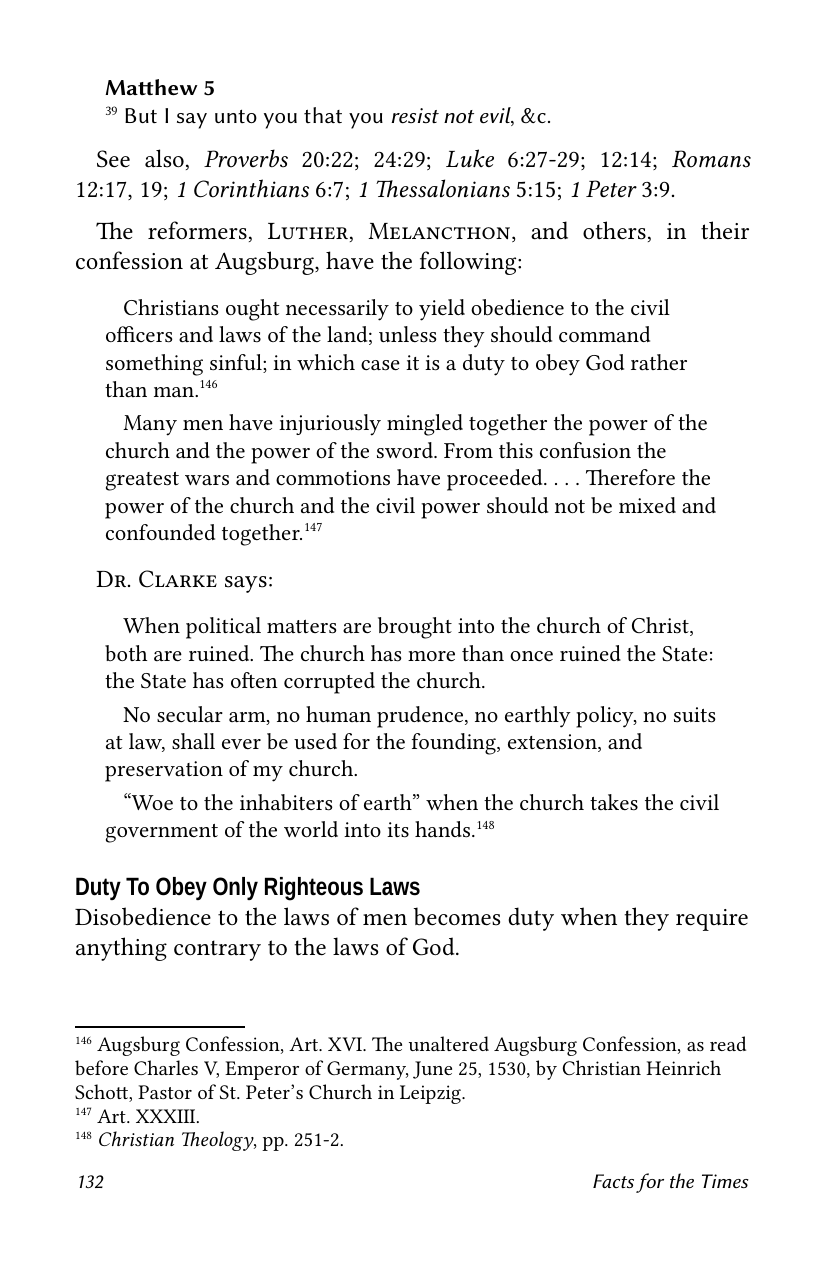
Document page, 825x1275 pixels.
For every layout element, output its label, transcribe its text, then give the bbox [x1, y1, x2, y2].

text Christian Theology, pp. 251-2. [75, 1128, 750, 1152]
subtitle Duty To Obey Only Righteous Laws [75, 871, 750, 900]
text Art. XXXIII. [75, 1104, 750, 1128]
text Augsburg Confession, Art. XVI. The unaltered Augsburg Confession, as read before Charles V, Emperor of Germany, June 25, 1530, by Christian Heinrich Schott, Pastor of St. Peter’s Church in Leipzig. [75, 1033, 750, 1104]
text When political matters are brought into the church of Christ, both are ruined. The church has more than once ruined the State: the State has often corrupted the church. [105, 613, 720, 694]
text Christians ought necessarily to yield obedience to the civil officers and laws of the land; unless they should command something sinful; in which case it is a duty to obey God rather than man. [105, 295, 720, 403]
text 39 But I say unto you that you resist not evil, &c. [105, 103, 720, 129]
text Dr. Clarke says: [75, 565, 750, 594]
text Matthew 5 [105, 75, 750, 101]
text See also, Proverbs 20:22; 24:29; Luke 6:27-29; 12:14; Romans 12:17, 19; 1 Corinthians 6:7; 1 Thessalonians 5:15; 1 Peter 3:9. [75, 145, 750, 203]
text No secular arm, no human prudence, no earthly policy, no suits at law, shall ever be used for the founding, extension, and preservation of my church. [105, 701, 720, 782]
text Disobedience to the laws of men becomes duty when they require anything contrary to the laws of God. [75, 903, 750, 962]
text Many men have injuriously mingled together the power of the church and the power of the sword. From this confusion the greatest wars and commotions have proceeded. . . . Therefore the power of the church and the civil power should not be mixed and confounded together. [105, 410, 720, 546]
text “Woe to the inhabiters of earth” when the church takes the civil government of the world into its hands. [105, 790, 720, 843]
text The reformers, Luther, Melancthon, and others, in their confession at Augsburg, have the following: [75, 217, 750, 275]
